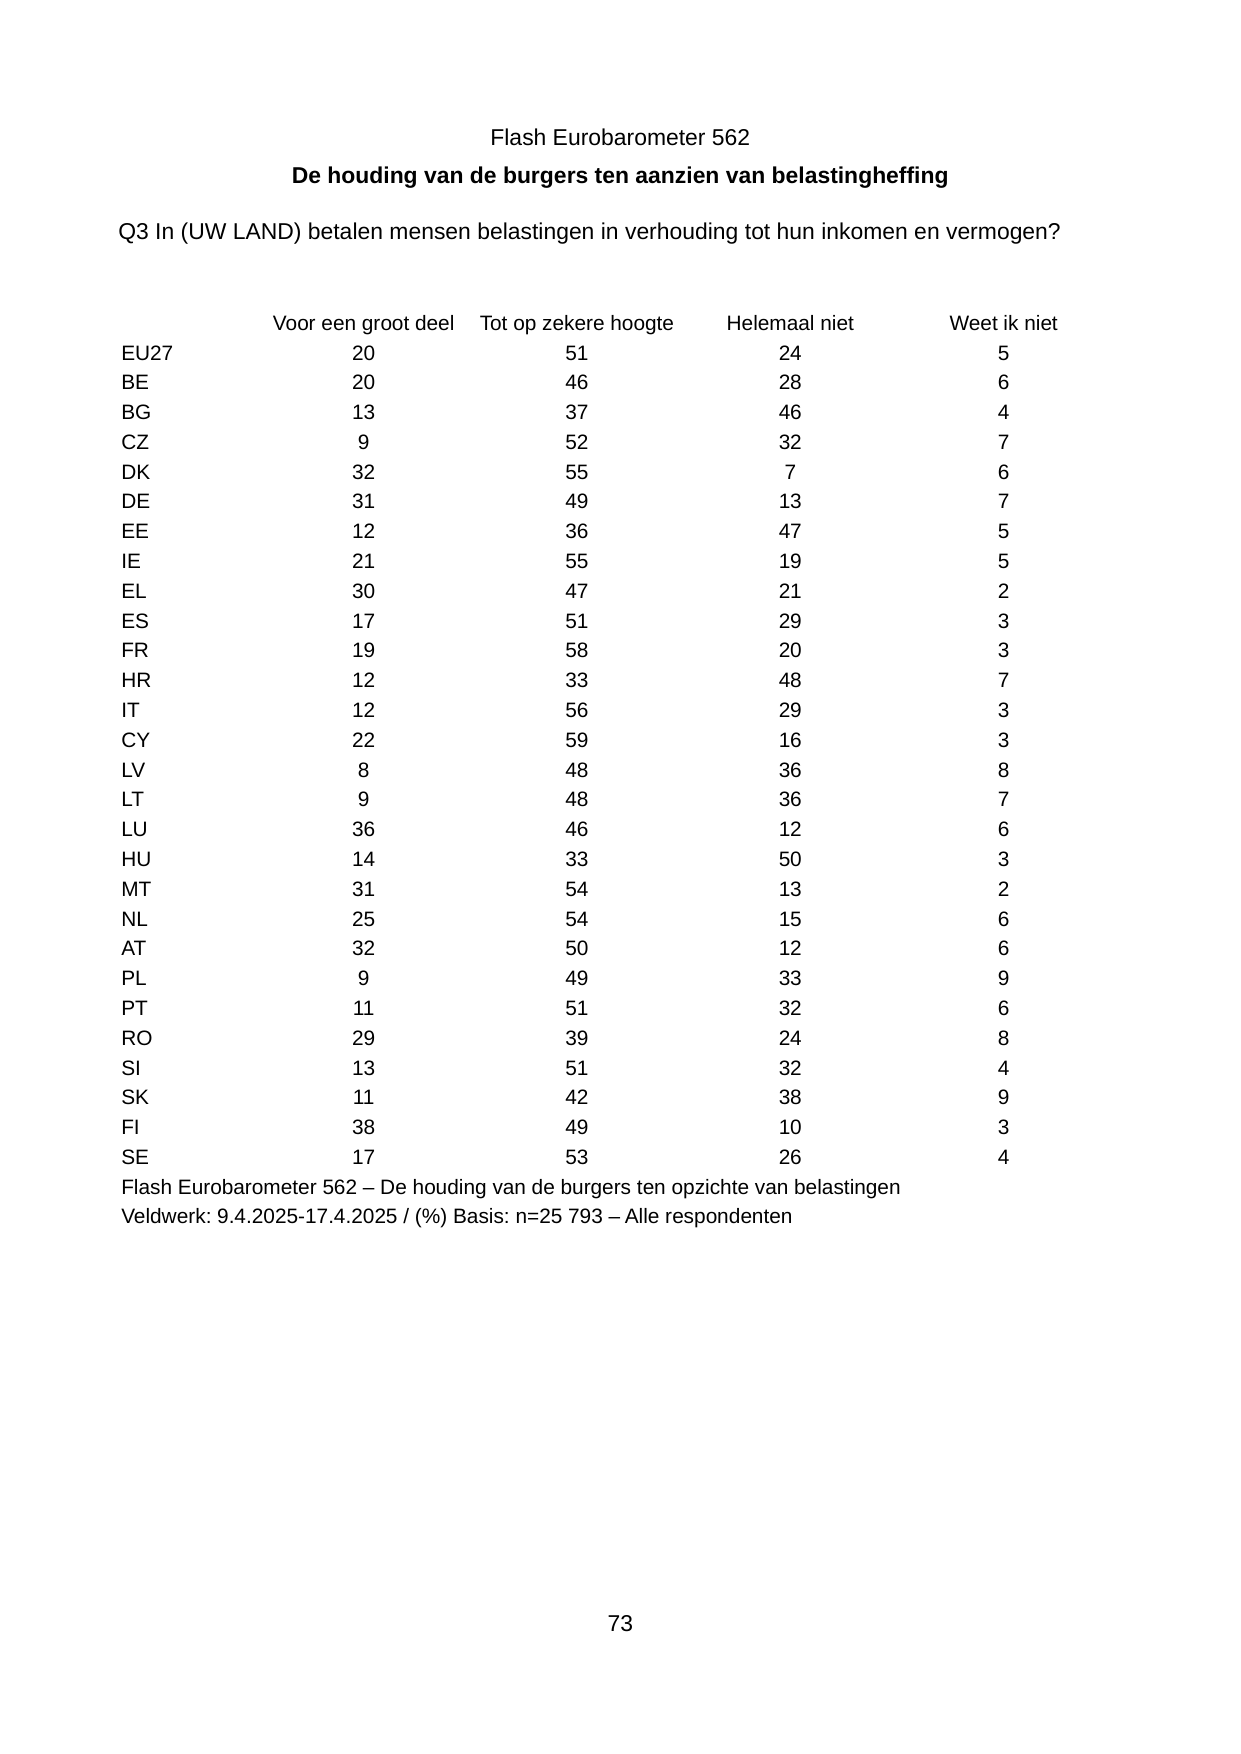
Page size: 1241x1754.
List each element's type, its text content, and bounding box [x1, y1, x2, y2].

table_cell LT [118, 784, 257, 814]
table_cell 21 [257, 546, 470, 576]
table_cell 9 [257, 427, 470, 457]
table_cell 49 [470, 486, 683, 516]
table_cell IE [118, 546, 257, 576]
table_cell 11 [257, 1082, 470, 1112]
table_cell 49 [470, 1112, 683, 1142]
table_cell SK [118, 1082, 257, 1112]
table_cell 48 [684, 665, 897, 695]
table_cell 19 [257, 635, 470, 665]
table_cell 46 [470, 814, 683, 844]
table_cell 25 [257, 904, 470, 933]
table_cell 20 [684, 635, 897, 665]
table_cell 8 [897, 755, 1110, 784]
table_cell IT [118, 695, 257, 725]
table_cell 7 [897, 427, 1110, 457]
table_cell 33 [470, 844, 683, 874]
table_cell 15 [684, 904, 897, 933]
table_cell 16 [684, 725, 897, 754]
table_cell 19 [684, 546, 897, 576]
table_cell 5 [897, 338, 1110, 367]
table_cell 7 [897, 665, 1110, 695]
table_cell AT [118, 933, 257, 963]
table_cell 13 [257, 397, 470, 427]
table_cell 13 [684, 486, 897, 516]
table_cell 32 [684, 1053, 897, 1082]
table_cell 4 [897, 1053, 1110, 1082]
table_cell 38 [257, 1112, 470, 1142]
table_cell 49 [470, 963, 683, 993]
table_cell 47 [470, 576, 683, 606]
table_cell 36 [684, 755, 897, 784]
table_cell 9 [897, 1082, 1110, 1112]
table_cell PL [118, 963, 257, 993]
table_cell 6 [897, 367, 1110, 397]
table_cell 3 [897, 606, 1110, 635]
table_cell 12 [257, 665, 470, 695]
table_cell 14 [257, 844, 470, 874]
table_cell Flash Eurobarometer 562 – De houding van de burgers ten opzichte van belastingen [118, 1172, 1110, 1201]
table_cell 7 [897, 784, 1110, 814]
table_cell 32 [257, 457, 470, 486]
table_cell 48 [470, 755, 683, 784]
table_cell 3 [897, 1112, 1110, 1142]
table_cell 29 [684, 606, 897, 635]
table_cell LV [118, 755, 257, 784]
table_cell 32 [257, 933, 470, 963]
table_cell 4 [897, 1142, 1110, 1172]
table_cell 24 [684, 1023, 897, 1052]
table_cell HR [118, 665, 257, 695]
table_cell 17 [257, 606, 470, 635]
table_cell 42 [470, 1082, 683, 1112]
table_cell EL [118, 576, 257, 606]
table_cell 5 [897, 516, 1110, 546]
table_cell 46 [470, 367, 683, 397]
table_cell 12 [257, 695, 470, 725]
table_cell EE [118, 516, 257, 546]
table_cell 7 [897, 486, 1110, 516]
table_cell 24 [684, 338, 897, 367]
table_cell 3 [897, 635, 1110, 665]
table_cell 22 [257, 725, 470, 754]
table_header Weet ik niet [897, 308, 1110, 337]
table_cell 50 [470, 933, 683, 963]
table_header Tot op zekere hoogte [470, 308, 683, 337]
table_cell 12 [257, 516, 470, 546]
table_cell 39 [470, 1023, 683, 1052]
table_cell 51 [470, 993, 683, 1023]
table_cell Veldwerk: 9.4.2025-17.4.2025 / (%) Basis: n=25 793 – Alle respondenten [118, 1201, 1110, 1231]
table_cell 6 [897, 904, 1110, 933]
table_cell 13 [684, 874, 897, 903]
table_cell 6 [897, 933, 1110, 963]
table_cell 30 [257, 576, 470, 606]
table_cell EU27 [118, 338, 257, 367]
table_cell 3 [897, 695, 1110, 725]
table_cell 26 [684, 1142, 897, 1172]
table_cell 51 [470, 1053, 683, 1082]
table_cell 29 [257, 1023, 470, 1052]
table_cell 51 [470, 338, 683, 367]
table_cell 31 [257, 486, 470, 516]
table_cell 33 [684, 963, 897, 993]
table_cell 29 [684, 695, 897, 725]
table_cell 54 [470, 904, 683, 933]
table_cell 31 [257, 874, 470, 903]
table_cell 59 [470, 725, 683, 754]
table_cell MT [118, 874, 257, 903]
table_cell BG [118, 397, 257, 427]
table_cell 5 [897, 546, 1110, 576]
table_header Helemaal niet [684, 308, 897, 337]
table_cell 17 [257, 1142, 470, 1172]
table_cell 46 [684, 397, 897, 427]
table_cell 36 [470, 516, 683, 546]
table_cell 6 [897, 993, 1110, 1023]
table_cell 54 [470, 874, 683, 903]
table_cell 38 [684, 1082, 897, 1112]
table_cell 33 [470, 665, 683, 695]
table_cell 53 [470, 1142, 683, 1172]
table_cell 8 [897, 1023, 1110, 1052]
table_cell PT [118, 993, 257, 1023]
table_cell FI [118, 1112, 257, 1142]
table_cell RO [118, 1023, 257, 1052]
table_cell 3 [897, 844, 1110, 874]
table_cell 36 [684, 784, 897, 814]
table_cell 9 [257, 784, 470, 814]
table_cell 28 [684, 367, 897, 397]
table_cell DK [118, 457, 257, 486]
table_cell CY [118, 725, 257, 754]
text Q3 In (UW LAND) betalen mensen belastingen in verhouding tot hun inkomen en vermogen? [118, 218, 1122, 244]
table_cell 37 [470, 397, 683, 427]
table_cell 51 [470, 606, 683, 635]
table_cell 48 [470, 784, 683, 814]
table_cell 36 [257, 814, 470, 844]
table_cell 47 [684, 516, 897, 546]
table_cell SE [118, 1142, 257, 1172]
table_cell 32 [684, 993, 897, 1023]
table_cell 21 [684, 576, 897, 606]
table_cell 32 [684, 427, 897, 457]
table_cell 58 [470, 635, 683, 665]
table_cell 9 [257, 963, 470, 993]
table_cell CZ [118, 427, 257, 457]
table_cell 7 [684, 457, 897, 486]
table_cell 3 [897, 725, 1110, 754]
table_cell LU [118, 814, 257, 844]
table_cell 6 [897, 457, 1110, 486]
table_cell 8 [257, 755, 470, 784]
table_cell 55 [470, 457, 683, 486]
table_header [118, 308, 257, 337]
table_cell 13 [257, 1053, 470, 1082]
table_cell 11 [257, 993, 470, 1023]
table_cell 56 [470, 695, 683, 725]
table_cell 6 [897, 814, 1110, 844]
table_cell 4 [897, 397, 1110, 427]
table_cell ES [118, 606, 257, 635]
table_cell 10 [684, 1112, 897, 1142]
table_header Voor een groot deel [257, 308, 470, 337]
table_cell DE [118, 486, 257, 516]
table_cell 12 [684, 933, 897, 963]
table_cell SI [118, 1053, 257, 1082]
table_cell NL [118, 904, 257, 933]
table_cell HU [118, 844, 257, 874]
table_cell 12 [684, 814, 897, 844]
table_cell 9 [897, 963, 1110, 993]
table_cell BE [118, 367, 257, 397]
table_cell 52 [470, 427, 683, 457]
table_cell 2 [897, 874, 1110, 903]
table_cell 20 [257, 338, 470, 367]
table_cell FR [118, 635, 257, 665]
table_cell 2 [897, 576, 1110, 606]
table_cell 55 [470, 546, 683, 576]
table_cell 20 [257, 367, 470, 397]
table_cell 50 [684, 844, 897, 874]
